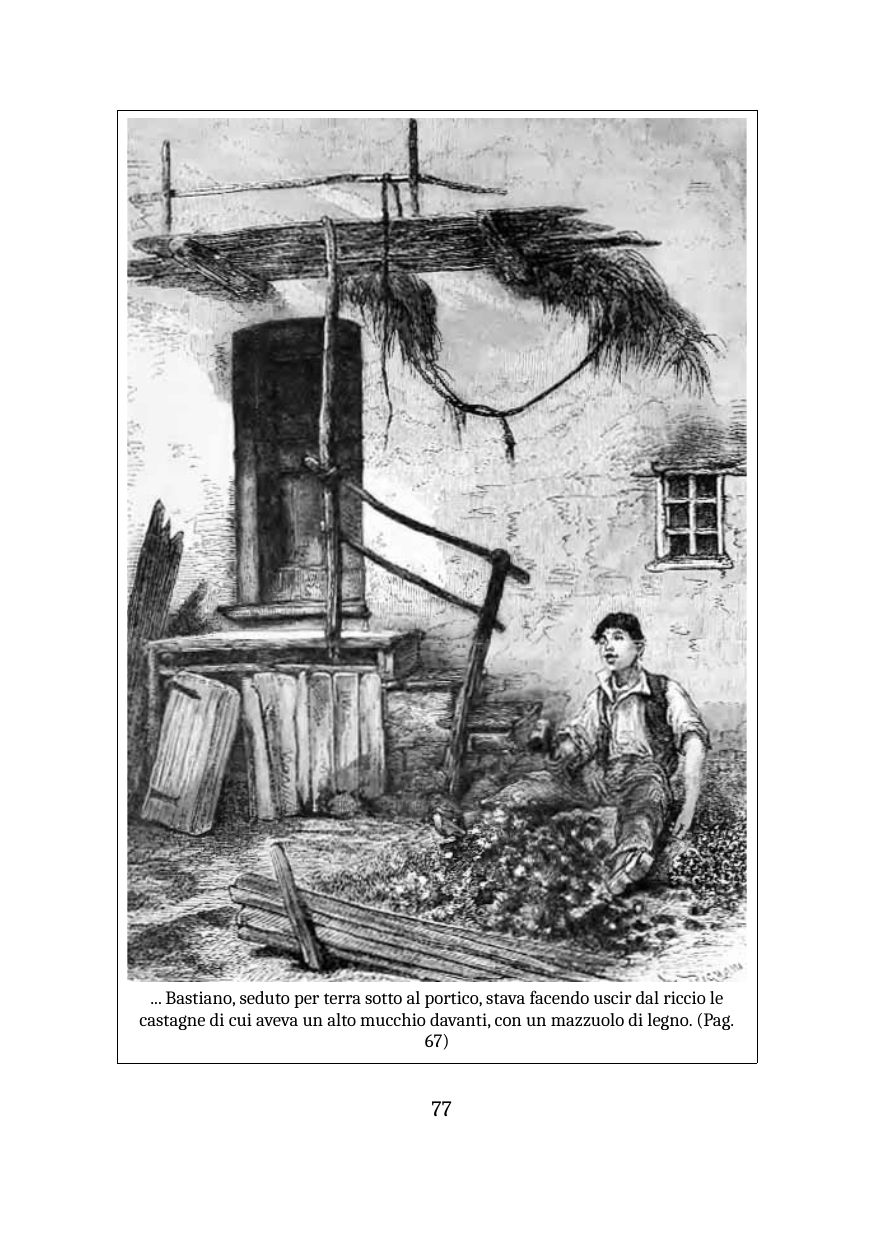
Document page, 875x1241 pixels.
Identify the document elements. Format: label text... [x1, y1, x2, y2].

picture [127, 118, 747, 982]
text ... Bastiano, seduto per terra sotto al portico, stava facendo uscir dal riccio le castagne di cui aveva un alto mucchio davanti, con un mazzuolo di legno. (Pag. 67) [126, 982, 748, 1052]
